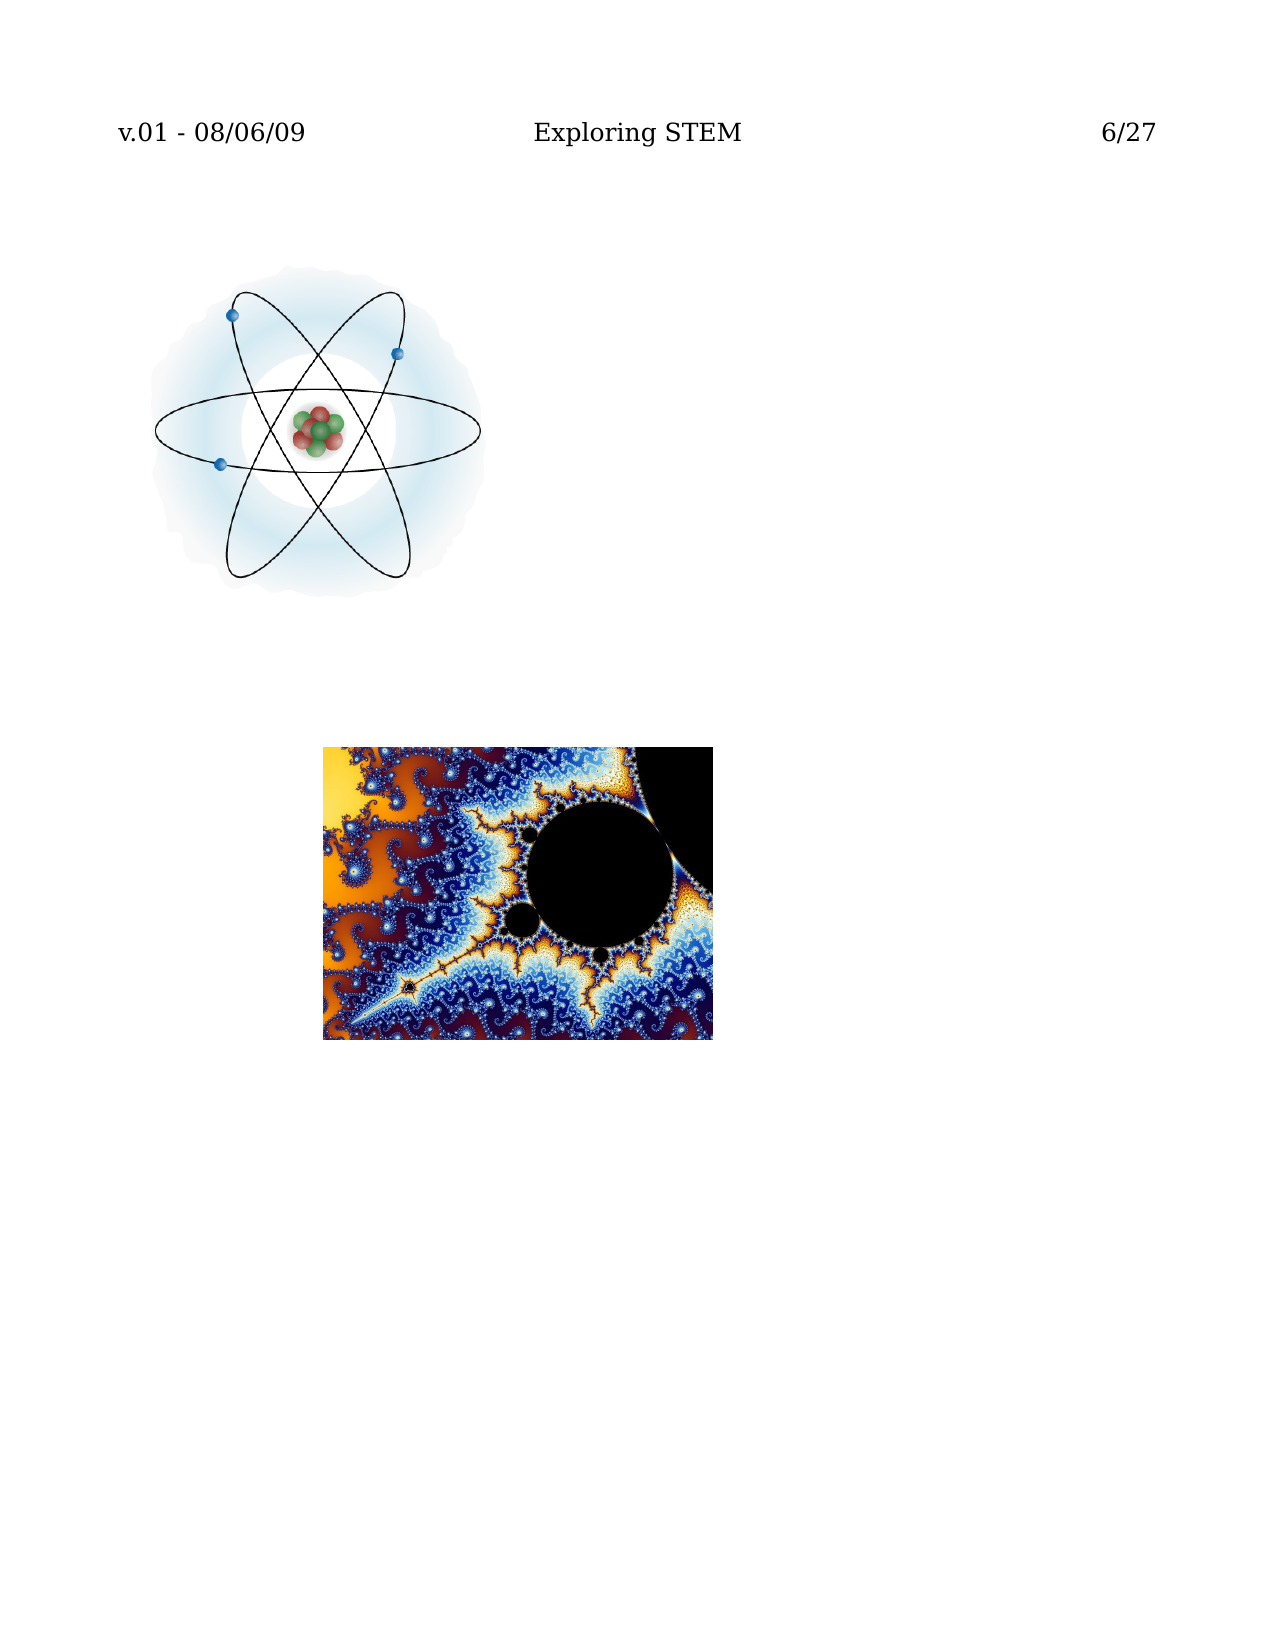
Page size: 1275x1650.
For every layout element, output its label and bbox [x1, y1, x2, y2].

picture [148, 261, 487, 600]
picture [323, 747, 713, 1040]
